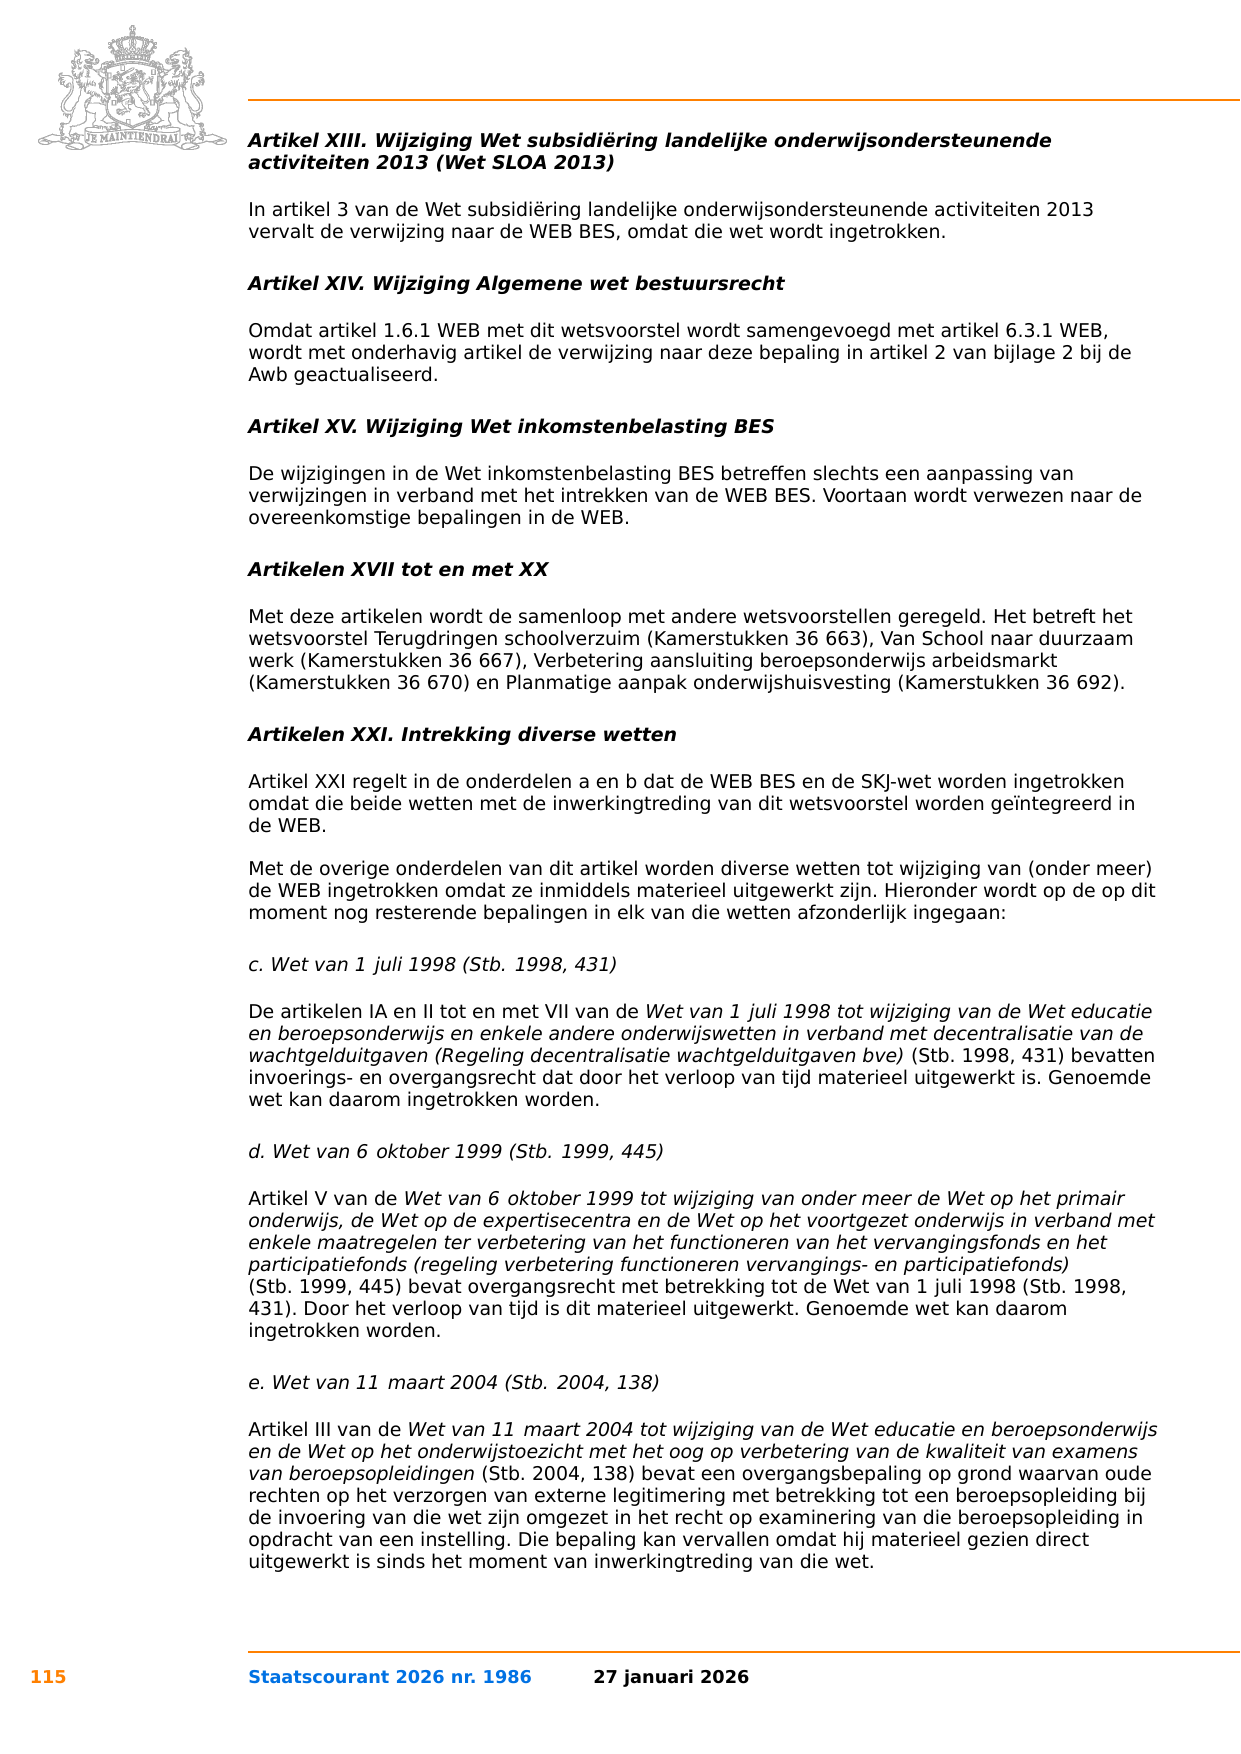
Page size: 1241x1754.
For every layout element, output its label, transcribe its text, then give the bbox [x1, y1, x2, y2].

subtitle Artikel XIII. Wijziging Wet subsidiëring landelijke onderwijsondersteunende activiteiten 2013 (Wet SLOA 2013) [248, 130, 1163, 174]
text In artikel 3 van de Wet subsidiëring landelijke onderwijsondersteunende activiteiten 2013 vervalt de verwijzing naar de WEB BES, omdat die wet wordt ingetrokken. [248, 199, 1163, 243]
text Met de overige onderdelen van dit artikel worden diverse wetten tot wijziging van (onder meer) de WEB ingetrokken omdat ze inmiddels materieel uitgewerkt zijn. Hieronder wordt op de op dit moment nog resterende bepalingen in elk van die wetten afzonderlijk ingegaan: [248, 858, 1163, 924]
text Artikel XXI regelt in de onderdelen a en b dat de WEB BES en de SKJ-wet worden ingetrokken omdat die beide wetten met de inwerkingtreding van dit wetsvoorstel worden geïntegreerd in de WEB. [248, 771, 1163, 836]
subtitle e. Wet van 11 maart 2004 (Stb. 2004, 138) [248, 1372, 1163, 1394]
subtitle d. Wet van 6 oktober 1999 (Stb. 1999, 445) [248, 1141, 1163, 1163]
subtitle Artikelen XVII tot en met XX [248, 559, 1163, 581]
subtitle c. Wet van 1 juli 1998 (Stb. 1998, 431) [248, 954, 1163, 976]
text Met deze artikelen wordt de samenloop met andere wetsvoorstellen geregeld. Het betreft het wetsvoorstel Terugdringen schoolverzuim (Kamerstukken 36 663), Van School naar duurzaam werk (Kamerstukken 36 667), Verbetering aansluiting beroepsonderwijs arbeidsmarkt (Kamerstukken 36 670) en Planmatige aanpak onderwijshuisvesting (Kamerstukken 36 692). [248, 606, 1163, 693]
text De artikelen IA en II tot en met VII van de Wet van 1 juli 1998 tot wijziging van de Wet educatie en beroepsonderwijs en enkele andere onderwijswetten in verband met decentralisatie van de wachtgelduitgaven (Regeling decentralisatie wachtgelduitgaven bve) (Stb. 1998, 431) bevatten invoerings- en overgangsrecht dat door het verloop van tijd materieel uitgewerkt is. Genoemde wet kan daarom ingetrokken worden. [248, 1001, 1163, 1111]
text Artikel V van de Wet van 6 oktober 1999 tot wijziging van onder meer de Wet op het primair onderwijs, de Wet op de expertisecentra en de Wet op het voortgezet onderwijs in verband met enkele maatregelen ter verbetering van het functioneren van het vervangingsfonds en het participatiefonds (regeling verbetering functioneren vervangings- en participatiefonds) (Stb. 1999, 445) bevat overgangsrecht met betrekking tot de Wet van 1 juli 1998 (Stb. 1998, 431). Door het verloop van tijd is dit materieel uitgewerkt. Genoemde wet kan daarom ingetrokken worden. [248, 1188, 1163, 1342]
text Omdat artikel 1.6.1 WEB met dit wetsvoorstel wordt samengevoegd met artikel 6.3.1 WEB, wordt met onderhavig artikel de verwijzing naar deze bepaling in artikel 2 van bijlage 2 bij de Awb geactualiseerd. [248, 320, 1163, 386]
picture [38, 25, 227, 150]
subtitle Artikelen XXI. Intrekking diverse wetten [248, 723, 1163, 746]
subtitle Artikel XIV. Wijziging Algemene wet bestuursrecht [248, 273, 1163, 295]
subtitle Artikel XV. Wijziging Wet inkomstenbelasting BES [248, 416, 1163, 438]
text De wijzigingen in de Wet inkomstenbelasting BES betreffen slechts een aanpassing van verwijzingen in verband met het intrekken van de WEB BES. Voortaan wordt verwezen naar de overeenkomstige bepalingen in de WEB. [248, 463, 1163, 529]
text Artikel III van de Wet van 11 maart 2004 tot wijziging van de Wet educatie en beroepsonderwijs en de Wet op het onderwijstoezicht met het oog op verbetering van de kwaliteit van examens van beroepsopleidingen (Stb. 2004, 138) bevat een overgangsbepaling op grond waarvan oude rechten op het verzorgen van externe legitimering met betrekking tot een beroepsopleiding bij de invoering van die wet zijn omgezet in het recht op examinering van die beroepsopleiding in opdracht van een instelling. Die bepaling kan vervallen omdat hij materieel gezien direct uitgewerkt is sinds het moment van inwerkingtreding van die wet. [248, 1419, 1163, 1573]
